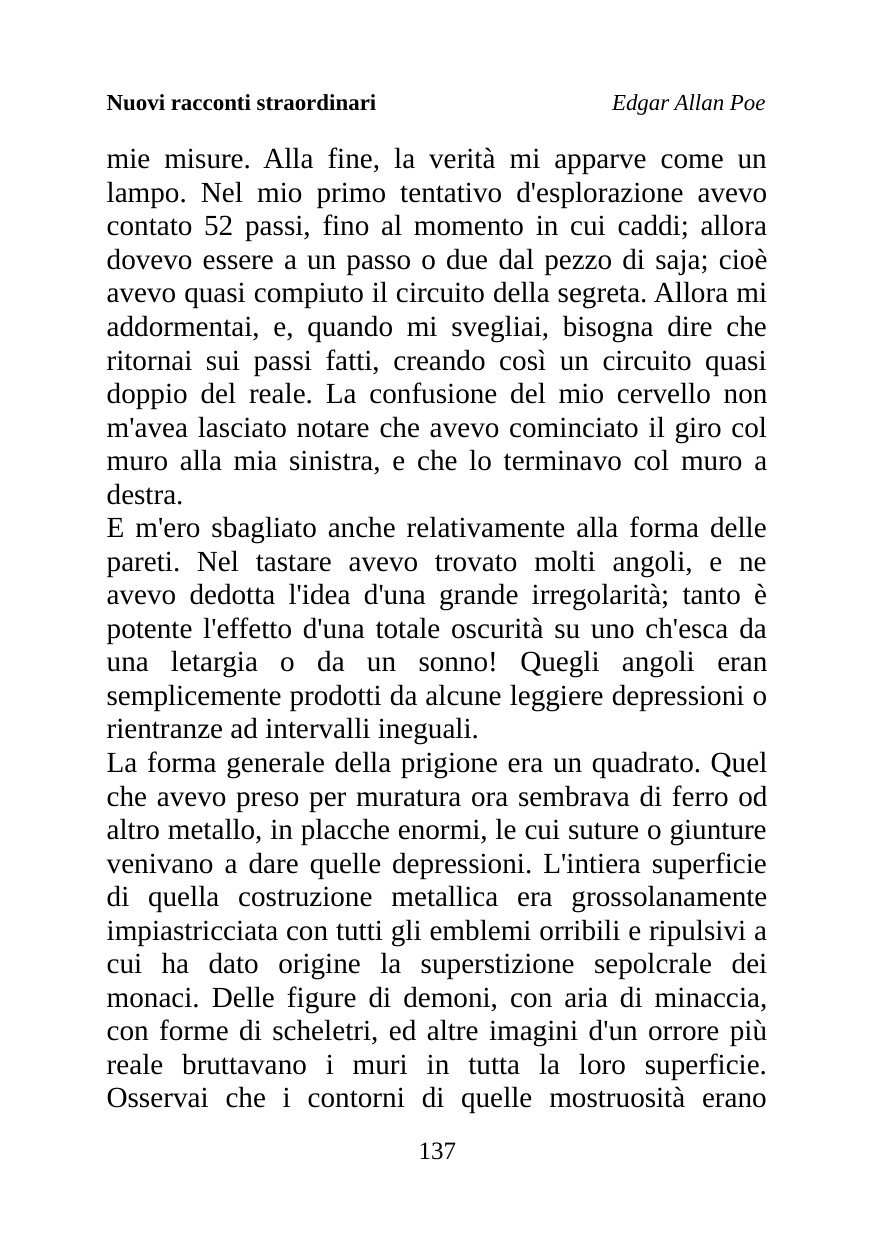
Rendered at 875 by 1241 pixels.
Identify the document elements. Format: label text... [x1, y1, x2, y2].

text E m'ero sbagliato anche relativamente alla forma delle pareti. Nel tastare avevo trovato molti angoli, e ne avevo dedotta l'idea d'una grande irregolarità; tanto è potente l'effetto d'una totale oscurità su uno ch'esca da una letargia o da un sonno! Quegli angoli eran semplicemente prodotti da alcune leggiere depressioni o rientranze ad intervalli ineguali. [106, 510, 768, 745]
text mie misure. Alla fine, la verità mi apparve come un lampo. Nel mio primo tentativo d'esplorazione avevo contato 52 passi, fino al momento in cui caddi; allora dovevo essere a un passo o due dal pezzo di saja; cioè avevo quasi compiuto il circuito della segreta. Allora mi addormentai, e, quando mi svegliai, bisogna dire che ritornai sui passi fatti, creando così un circuito quasi doppio del reale. La confusione del mio cervello non m'avea lasciato notare che avevo cominciato il giro col muro alla mia sinistra, e che lo terminavo col muro a destra. [106, 141, 768, 510]
text La forma generale della prigione era un quadrato. Quel che avevo preso per muratura ora sembrava di ferro od altro metallo, in placche enormi, le cui suture o giunture venivano a dare quelle depressioni. L'intiera superficie di quella costruzione metallica era grossolanamente impiastricciata con tutti gli emblemi orribili e ripulsivi a cui ha dato origine la superstizione sepolcrale dei monaci. Delle figure di demoni, con aria di minaccia, con forme di scheletri, ed altre imagini d'un orrore più reale bruttavano i muri in tutta la loro superficie. Osservai che i contorni di quelle mostruosità erano [106, 745, 768, 1114]
